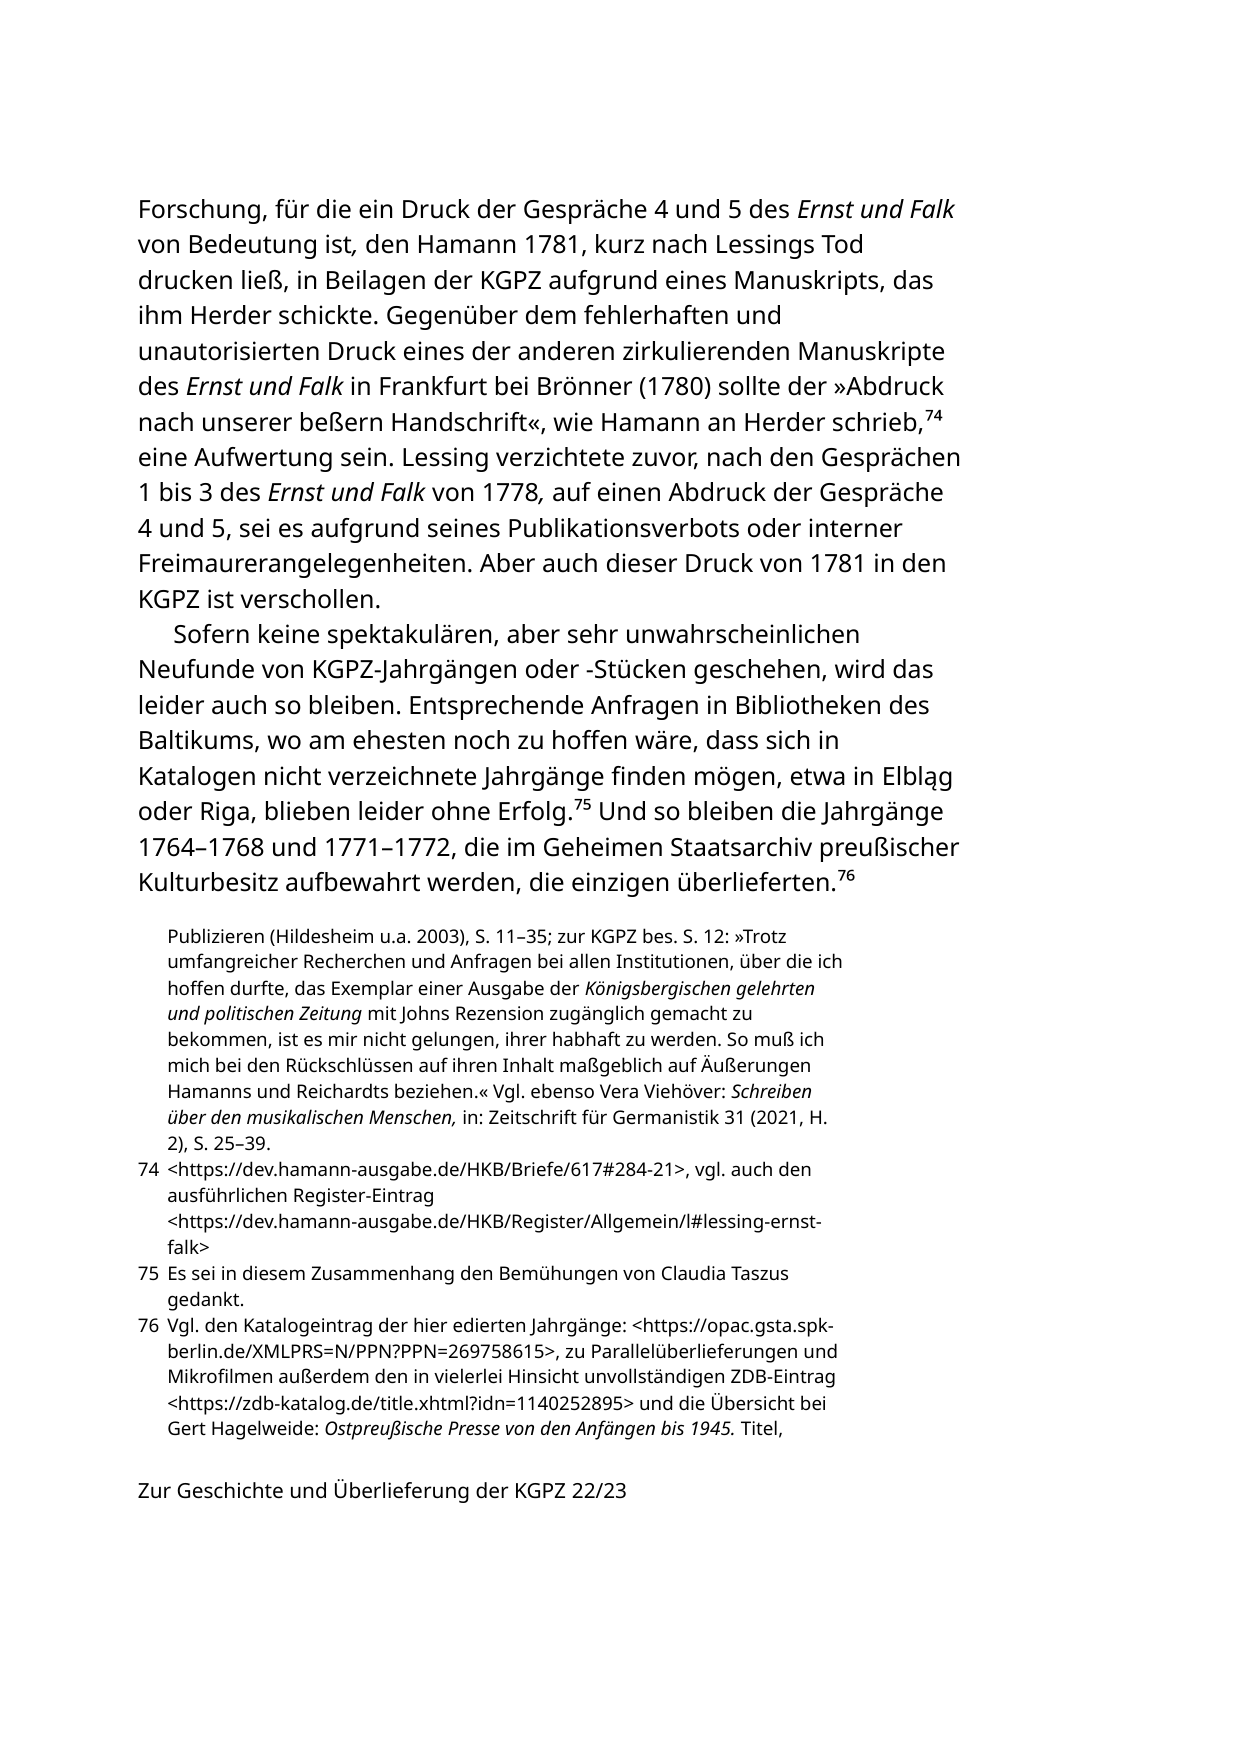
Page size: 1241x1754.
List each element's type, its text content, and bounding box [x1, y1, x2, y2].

text Vgl. den Katalogeintrag der hier edierten Jahrgänge: <https://opac.gsta.spk-berlin.de/XMLPRS=N/PPN?PPN=269758615>, zu Parallelüberlieferungen und Mikrofilmen außerdem den in vielerlei Hinsicht unvollständigen ZDB-Eintrag <https://zdb-katalog.de/title.xhtml?idn=1140252895> und die Übersicht bei Gert Hagelweide: Ostpreußische Presse von den Anfängen bis 1945. Titel, [138, 1311, 846, 1441]
text Sofern keine spektakulären, aber sehr unwahrscheinlichen Neufunde von KGPZ-Jahrgängen oder -Stücken geschehen, wird das leider auch so bleiben. Entsprechende Anfragen in Bibliotheken des Baltikums, wo am ehesten noch zu hoffen wäre, dass sich in Katalogen nicht verzeichnete Jahrgänge finden mögen, etwa in Elbląg oder Riga, blieben leider ohne Erfolg. Und so bleiben die Jahrgänge 1764–1768 und 1771–1772, die im Geheimen Staatsarchiv preußischer Kulturbesitz aufbewahrt werden, die einzigen überlieferten. [138, 615, 964, 898]
text Forschung, für die ein Druck der Gespräche 4 und 5 des Ernst und Falk von Bedeutung ist, den Hamann 1781, kurz nach Lessings Tod drucken ließ, in Beilagen der KGPZ aufgrund eines Manuskripts, das ihm Herder schickte. Gegenüber dem fehlerhaften und unautorisierten Druck eines der anderen zirkulierenden Manuskripte des Ernst und Falk in Frankfurt bei Brönner (1780) sollte der »Abdruck nach unserer beßern Handschrift«, wie Hamann an Herder schrieb, eine Aufwertung sein. Lessing verzichtete zuvor, nach den Gesprächen 1 bis 3 des Ernst und Falk von 1778, auf einen Abdruck der Gespräche 4 und 5, sei es aufgrund seines Publikationsverbots oder interner Freimaurerangelegenheiten. Aber auch dieser Druck von 1781 in den KGPZ ist verschollen. [138, 190, 964, 615]
text <https://dev.hamann-ausgabe.de/HKB/Briefe/617#284-21>, vgl. auch den ausführlichen Register-Eintrag <https://dev.hamann-ausgabe.de/HKB/Register/Allgemein/l#lessing-ernst-falk> [138, 1156, 846, 1259]
text Es sei in diesem Zusammenhang den Bemühungen von Claudia Taszus gedankt. [138, 1259, 846, 1311]
text Publizieren (Hildesheim u.a. 2003), S. 11–35; zur KGPZ bes. S. 12: »Trotz umfangreicher Recherchen und Anfragen bei allen Institutionen, über die ich hoffen durfte, das Exemplar einer Ausgabe der Königsbergischen gelehrten und politischen Zeitung mit Johns Rezension zugänglich gemacht zu bekommen, ist es mir nicht gelungen, ihrer habhaft zu werden. So muß ich mich bei den Rückschlüssen auf ihren Inhalt maßgeblich auf Äußerungen Hamanns und Reichardts beziehen.« Vgl. ebenso Vera Viehöver: Schreiben über den musikalischen Menschen, in: Zeitschrift für Germanistik 31 (2021, H. 2), S. 25–39. [138, 922, 846, 1156]
